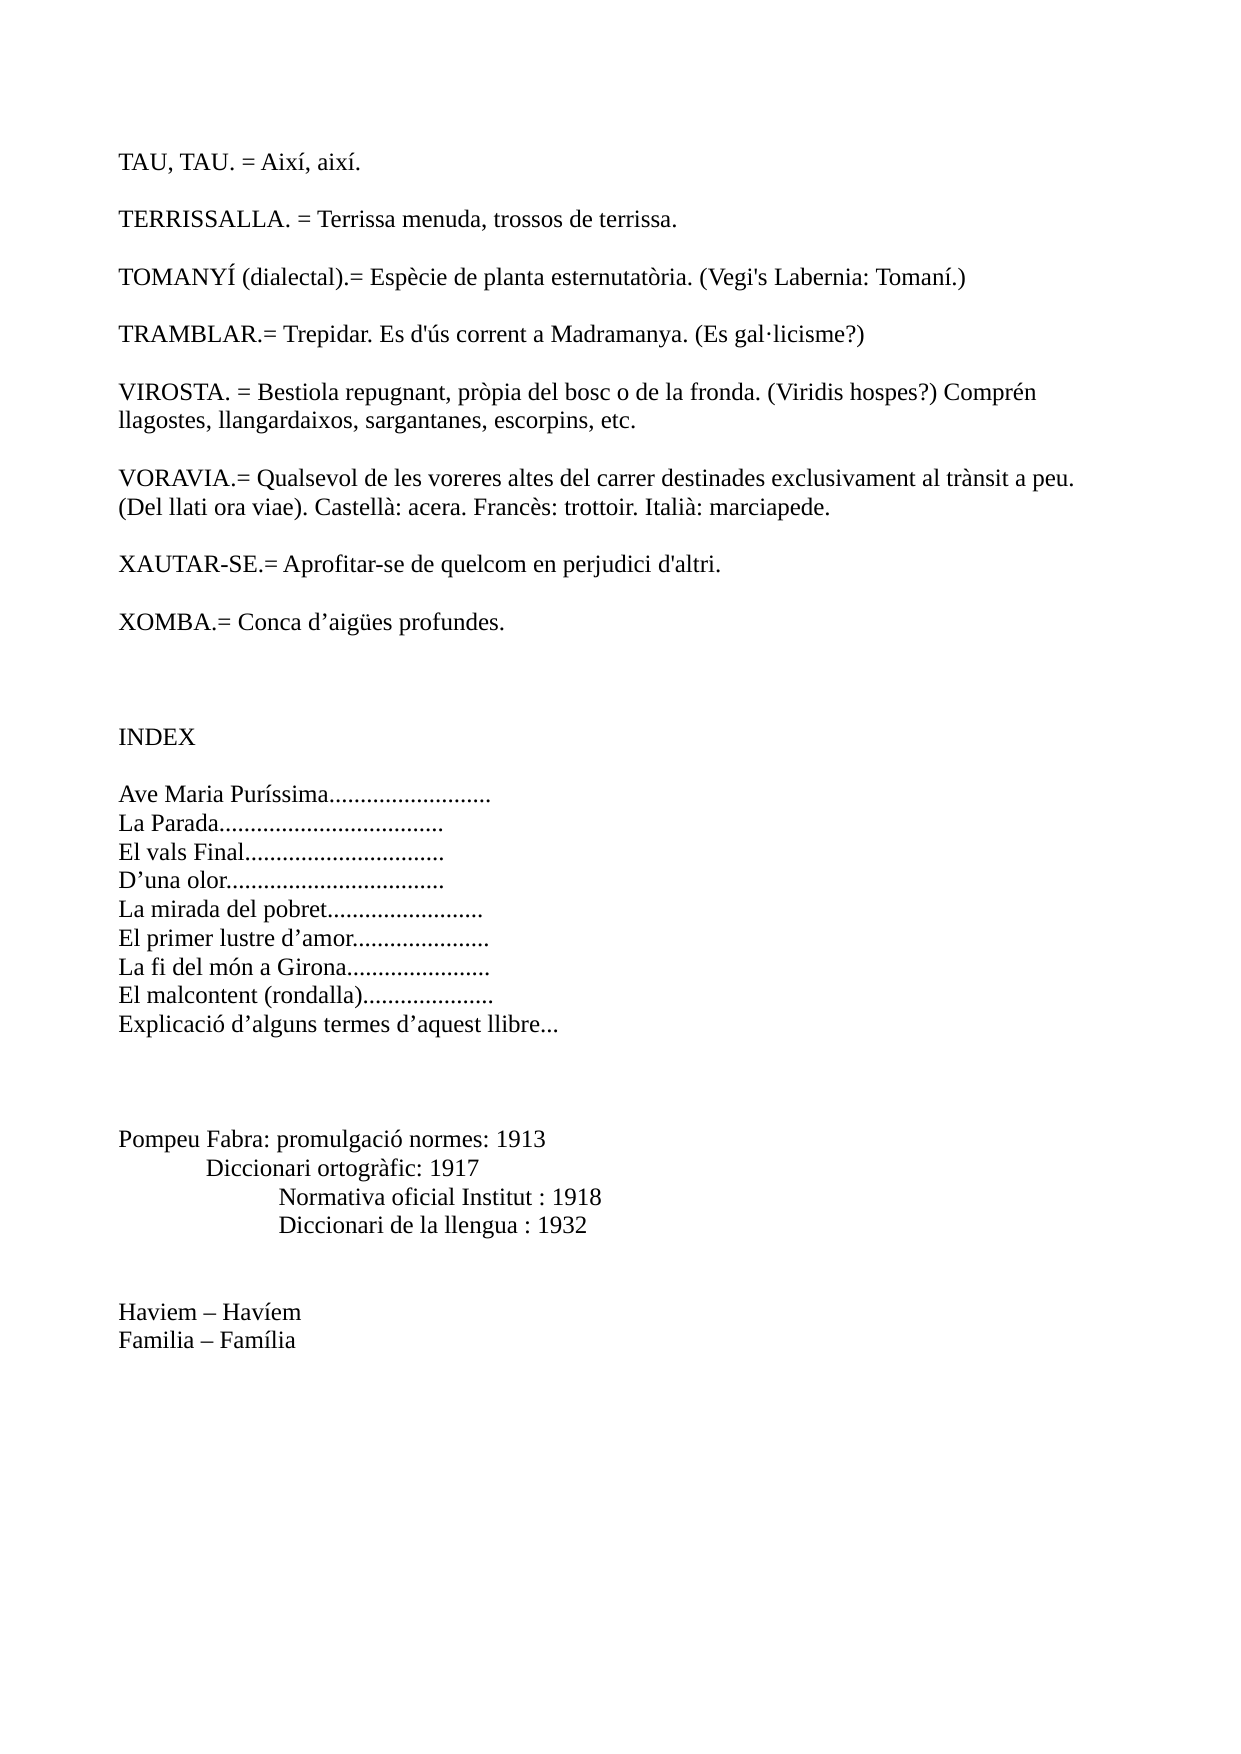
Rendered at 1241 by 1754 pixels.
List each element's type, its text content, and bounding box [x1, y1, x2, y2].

text Diccionari ortogràfic: 1917 [118, 1153, 1122, 1182]
text Normativa oficial Institut : 1918 [118, 1182, 1122, 1211]
text El vals Final................................ [118, 837, 1122, 866]
text Explicació d’alguns termes d’aquest llibre... [118, 1009, 1122, 1038]
text TOMANYÍ (dialectal).= Espècie de planta esternutatòria. (Vegi's Labernia: Tomaní.) [118, 262, 1122, 291]
text D’una olor................................... [118, 866, 1122, 894]
text La fi del món a Girona....................... [118, 952, 1122, 981]
text VIROSTA. = Bestiola repugnant, pròpia del bosc o de la fronda. (Viridis hospes?) Comprén llagostes, llangardaixos, sargantanes, escorpins, etc. [118, 377, 1122, 434]
text TERRISSALLA. = Terrissa menuda, trossos de terrissa. [118, 204, 1122, 233]
text La Parada.................................... [118, 808, 1122, 837]
text XAUTAR-SE.= Aprofitar-se de quelcom en perjudici d'altri. [118, 549, 1122, 578]
text El malcontent (rondalla)..................... [118, 981, 1122, 1009]
text VORAVIA.= Qualsevol de les voreres altes del carrer destinades exclusivament al trànsit a peu. (Del llati ora viae). Castellà: acera. Francès: trottoir. Italià: marciapede. [118, 463, 1122, 521]
text TAU, TAU. = Així, així. [118, 147, 1122, 176]
text El primer lustre d’amor...................... [118, 923, 1122, 952]
text Ave Maria Puríssima.......................... [118, 779, 1122, 808]
text Haviem – Havíem [118, 1297, 1122, 1326]
text TRAMBLAR.= Trepidar. Es d'ús corrent a Madramanya. (Es gal·licisme?) [118, 319, 1122, 348]
text Pompeu Fabra: promulgació normes: 1913 [118, 1124, 1122, 1153]
text INDEX [118, 722, 1122, 751]
text XOMBA.= Conca d’aigües profundes. [118, 607, 1122, 636]
text Familia – Família [118, 1326, 1122, 1354]
text Diccionari de la llengua : 1932 [118, 1211, 1122, 1239]
text La mirada del pobret......................... [118, 894, 1122, 923]
